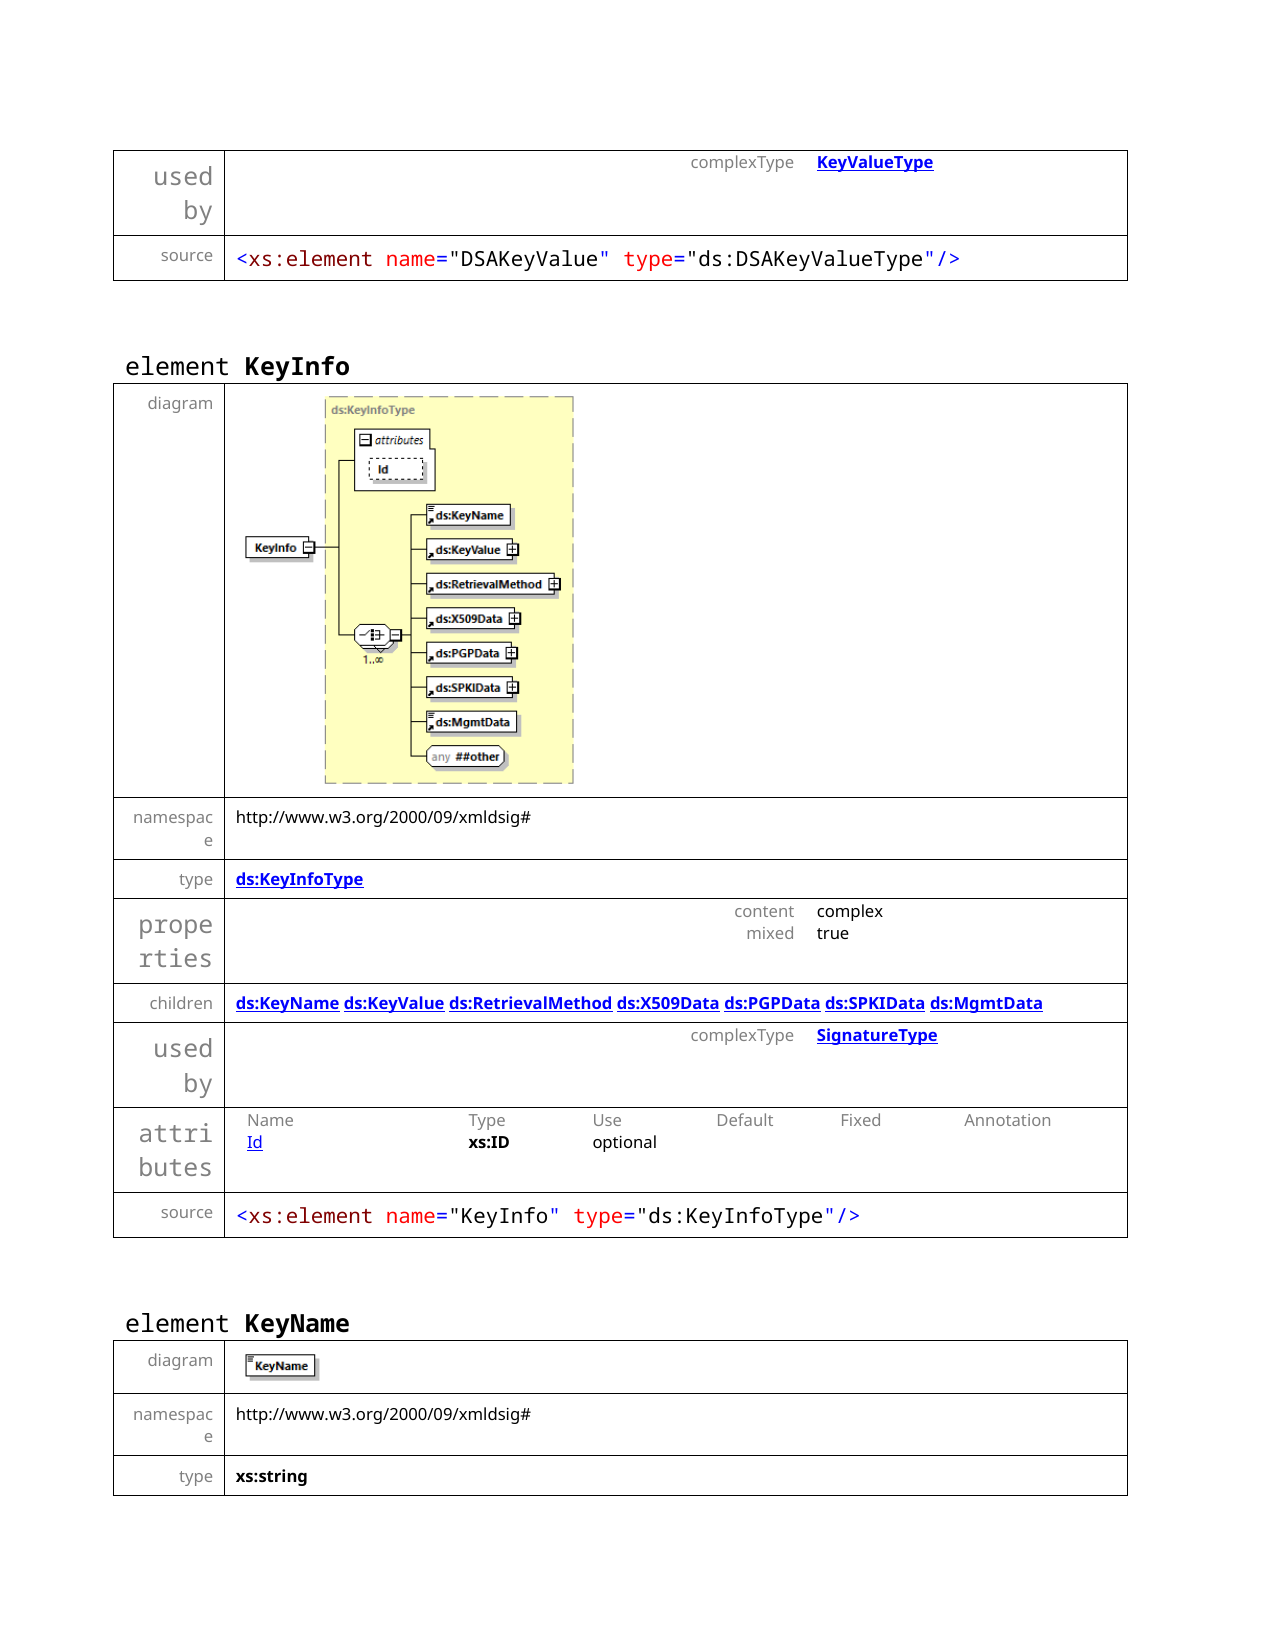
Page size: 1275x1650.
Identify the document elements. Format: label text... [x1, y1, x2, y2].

table_header KeyValueType [805, 151, 1127, 174]
table_cell used by [114, 1023, 224, 1107]
table_cell type [114, 860, 224, 898]
table_cell [705, 1131, 829, 1153]
table_cell children [114, 984, 224, 1022]
table_cell [953, 1131, 1108, 1153]
table_cell source [114, 236, 224, 280]
table_cell xs:ID [457, 1131, 581, 1153]
picture [235, 1349, 330, 1386]
table_cell [225, 1108, 1127, 1192]
table_cell [225, 899, 1127, 983]
table_cell true [805, 922, 1127, 944]
table_header content [236, 899, 805, 922]
table_header complex [805, 899, 1127, 922]
table_header [225, 1341, 1127, 1393]
table_cell used by [114, 151, 224, 235]
table_header diagram [114, 1341, 224, 1393]
table_cell [829, 1131, 953, 1153]
table_cell xs:string [225, 1456, 1127, 1495]
table_cell ds:KeyName ds:KeyValue ds:RetrievalMethod ds:X509Data ds:PGPData ds:SPKIData ds:MgmtData [225, 984, 1127, 1022]
table_cell attributes [114, 1108, 224, 1192]
table_header Name [236, 1108, 457, 1131]
table_header complexType [236, 151, 805, 174]
picture [235, 392, 584, 789]
table_cell namespace [114, 1394, 224, 1455]
table_header complexType [236, 1023, 805, 1046]
table_header Annotation [953, 1108, 1108, 1131]
text element KeyName [125, 1306, 1150, 1340]
table_cell Id [236, 1131, 457, 1153]
table_cell http://www.w3.org/2000/09/xmldsig# [225, 798, 1127, 859]
table_cell namespace [114, 798, 224, 859]
text element KeyInfo [125, 349, 1150, 383]
table_cell ds:KeyInfoType [225, 860, 1127, 898]
table_cell source [114, 1193, 224, 1237]
table_cell [225, 151, 1127, 235]
table_header Fixed [829, 1108, 953, 1131]
table_cell http://www.w3.org/2000/09/xmldsig# [225, 1394, 1127, 1455]
table_header [225, 384, 1127, 797]
table_cell [225, 1023, 1127, 1107]
table_cell optional [581, 1131, 705, 1153]
table_cell type [114, 1456, 224, 1495]
table_header SignatureType [805, 1023, 1127, 1046]
table_header Default [705, 1108, 829, 1131]
table_cell properties [114, 899, 224, 983]
table_cell mixed [236, 922, 805, 944]
table_cell <xs:element name="DSAKeyValue" type="ds:DSAKeyValueType"/> [225, 236, 1127, 280]
table_header Type [457, 1108, 581, 1131]
table_header Use [581, 1108, 705, 1131]
table_header diagram [114, 384, 224, 797]
table_cell <xs:element name="KeyInfo" type="ds:KeyInfoType"/> [225, 1193, 1127, 1237]
